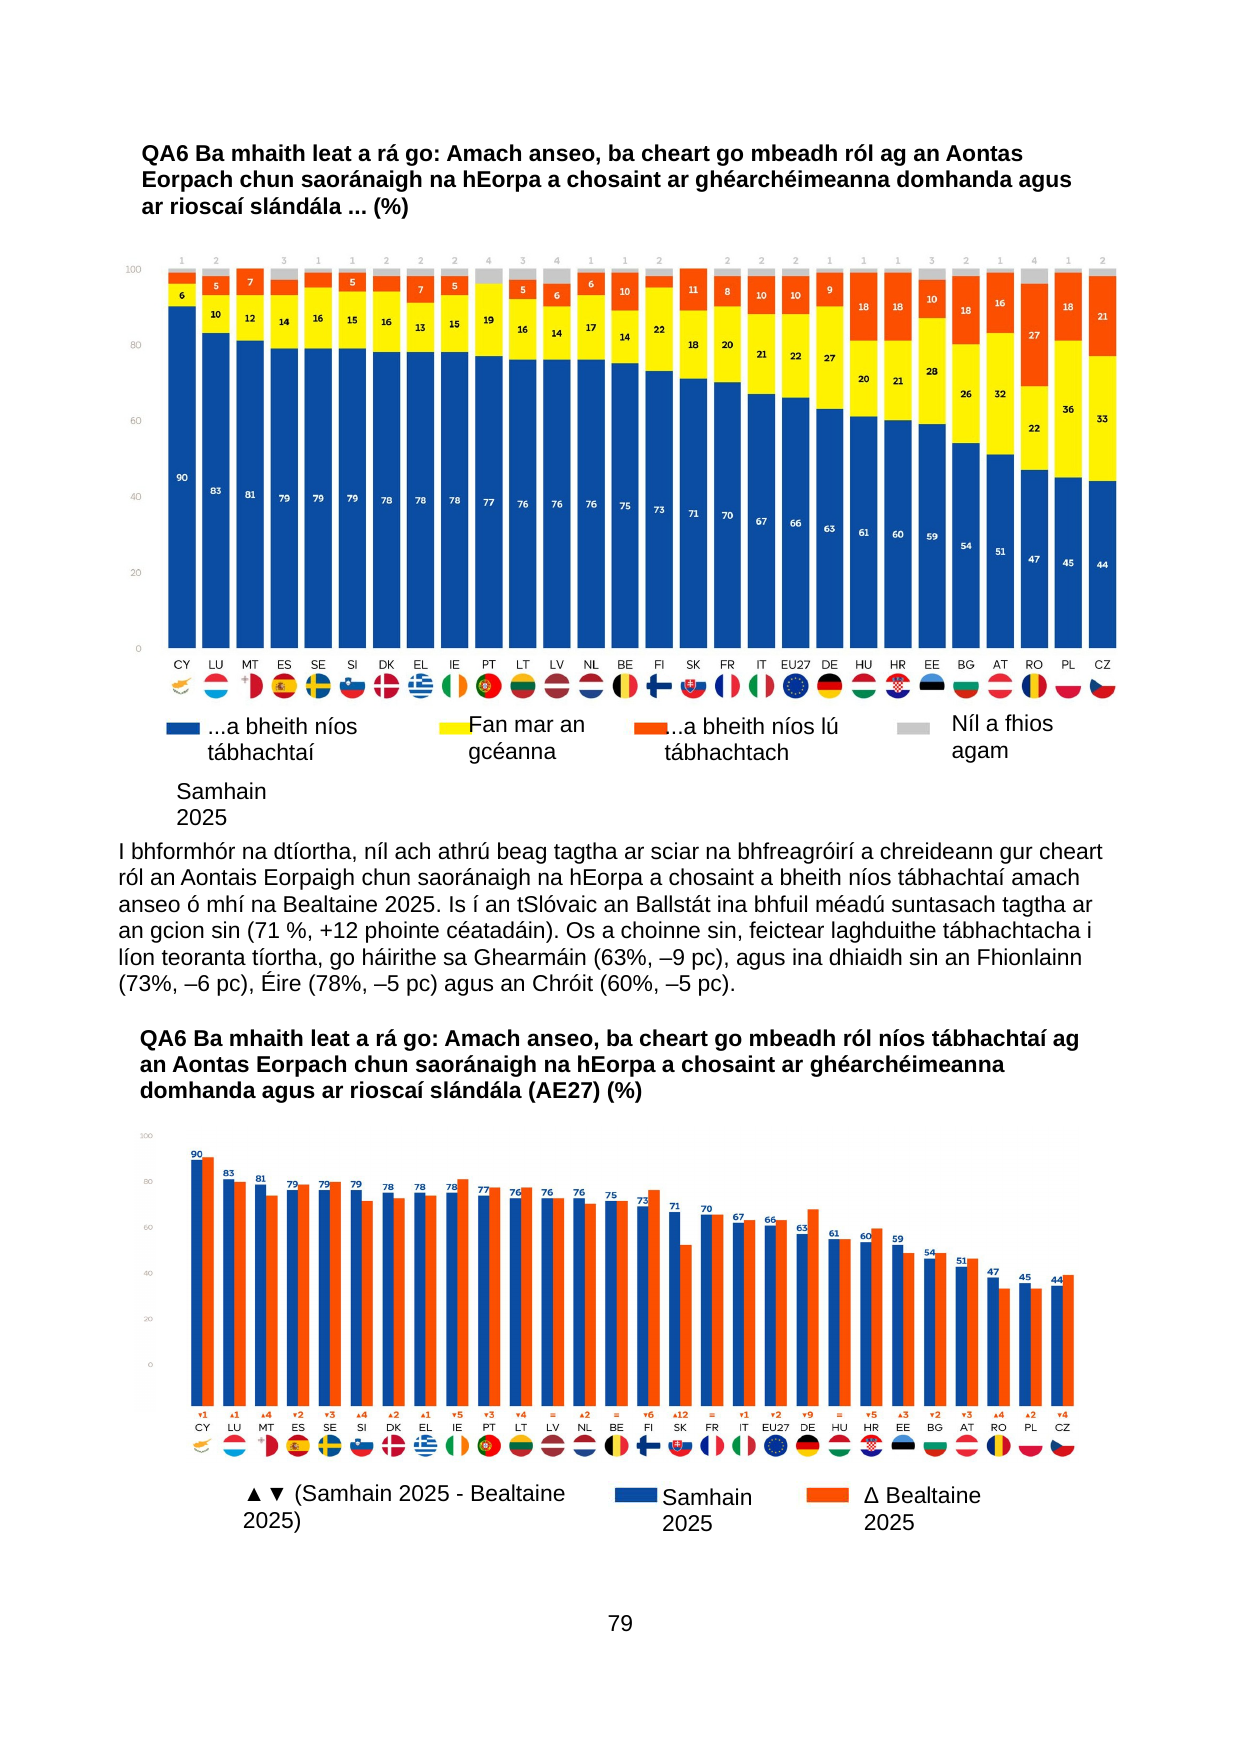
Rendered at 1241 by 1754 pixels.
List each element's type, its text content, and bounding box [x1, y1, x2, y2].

picture [120, 252, 1122, 710]
picture [163, 715, 930, 735]
picture [603, 1474, 851, 1509]
picture [186, 1126, 1079, 1463]
picture [134, 1130, 156, 1412]
text I bhformhór na dtíortha, níl ach athrú beag tagtha ar sciar na bhfreagróirí a chreideann gur cheart ról an Aontais Eorpaigh chun saoránaigh na hEorpa a chosaint a bheith níos tábhachtaí amach anseo ó mhí na Bealtaine 2025. Is í an tSlóvaic an Ballstát ina bhfuil méadú suntasach tagtha ar an gcion sin (71 %, +12 phointe céatadáin). Os a choinne sin, feictear laghduithe tábhachtacha i líon teoranta tíortha, go háirithe sa Ghearmáin (63%, –9 pc), agus ina dhiaidh sin an Fhionlainn (73%, –6 pc), Éire (78%, –5 pc) agus an Chróit (60%, –5 pc). [118, 124, 1122, 996]
